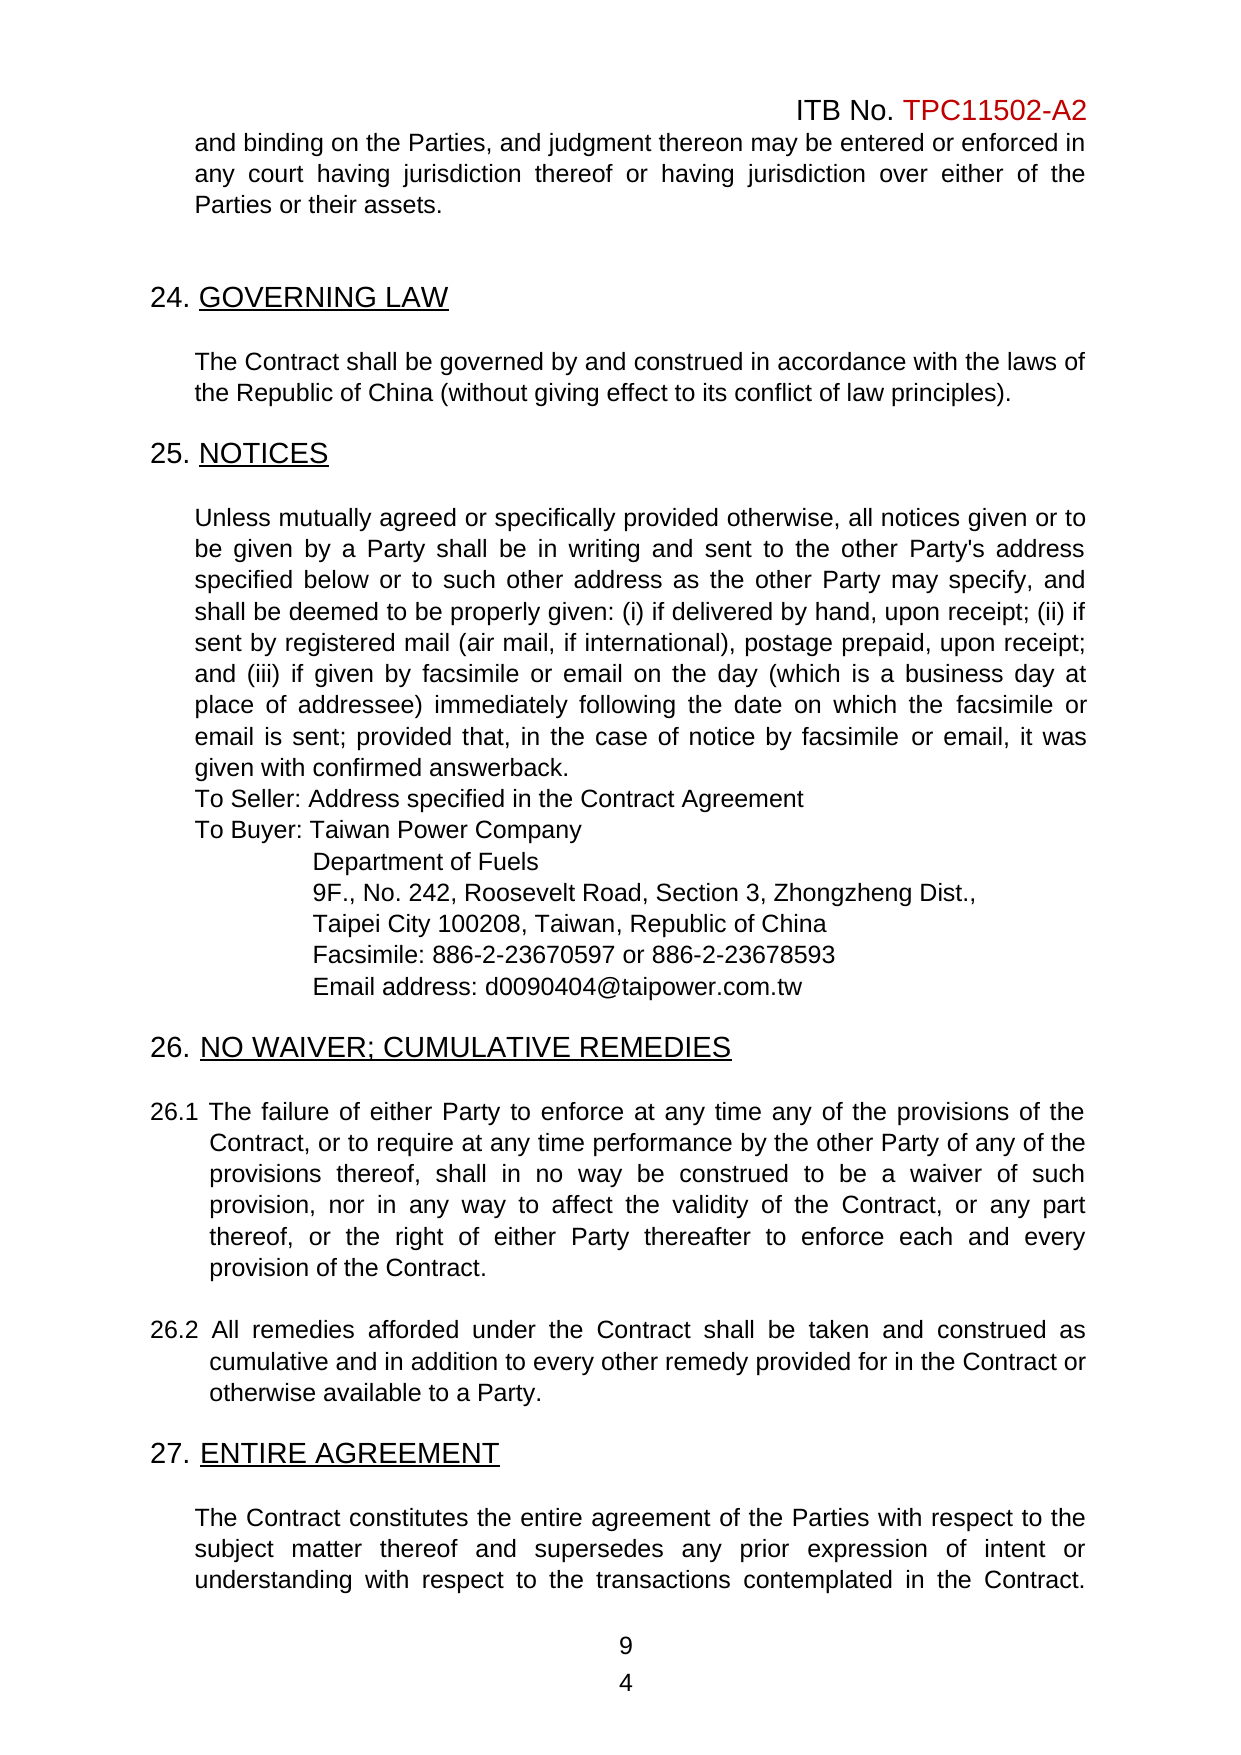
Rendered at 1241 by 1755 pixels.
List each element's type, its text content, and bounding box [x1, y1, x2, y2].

text To Seller: Address specified in the Contract Agreement [194, 782, 1087, 814]
text To Buyer: Taiwan Power Company [150, 814, 1087, 845]
text and binding on the Parties, and judgment thereon may be entered or enforced in any court having jurisdiction thereof or having jurisdiction over either of the Parties or their assets. [194, 126, 1087, 220]
text 24. GOVERNING LAW [150, 282, 1192, 314]
text 9F., No. 242, Roosevelt Road, Section 3, Zhongzheng Dist., [150, 876, 1087, 907]
text The Contract constitutes the entire agreement of the Parties with respect to the subject matter thereof and supersedes any prior expression of intent or understanding with respect to the transactions contemplated in the Contract. [194, 1501, 1087, 1595]
text Email address: d0090404@taipower.com.tw [150, 970, 1087, 1001]
text 26.2 All remedies afforded under the Contract shall be taken and construed as cumulative and in addition to every other remedy provided for in the Contract or otherwise available to a Party. [150, 1314, 1087, 1407]
text Department of Fuels [150, 845, 1087, 876]
text 27. ENTIRE AGREEMENT [150, 1439, 1192, 1470]
text 26. NO WAIVER; CUMULATIVE REMEDIES [150, 1032, 1192, 1064]
text The Contract shall be governed by and construed in accordance with the laws of the Republic of China (without giving effect to its conflict of law principles). [194, 345, 1087, 407]
text Taipei City 100208, Taiwan, Republic of China [150, 907, 1087, 939]
text 25. NOTICES [150, 439, 1087, 470]
text Facsimile: 886-2-23670597 or 886-2-23678593 [150, 939, 1087, 970]
text Unless mutually agreed or specifically provided otherwise, all notices given or to be given by a Party shall be in writing and sent to the other Party's address specified below or to such other address as the other Party may specify, and shall be deemed to be properly given: (i) if delivered by hand, upon receipt; (ii) if sent by registered mail (air mail, if international), postage prepaid, upon receipt; and (iii) if given by facsimile or email on the day (which is a business day at place of addressee) immediately following the date on which the facsimile or email is sent; provided that, in the case of notice by facsimile or email, it was given with confirmed answerback. [194, 501, 1087, 782]
text 26.1 The failure of either Party to enforce at any time any of the provisions of the Contract, or to require at any time performance by the other Party of any of the provisions thereof, shall in no way be construed to be a waiver of such provision, nor in any way to affect the validity of the Contract, or any part thereof, or the right of either Party thereafter to enforce each and every provision of the Contract. [150, 1095, 1087, 1282]
